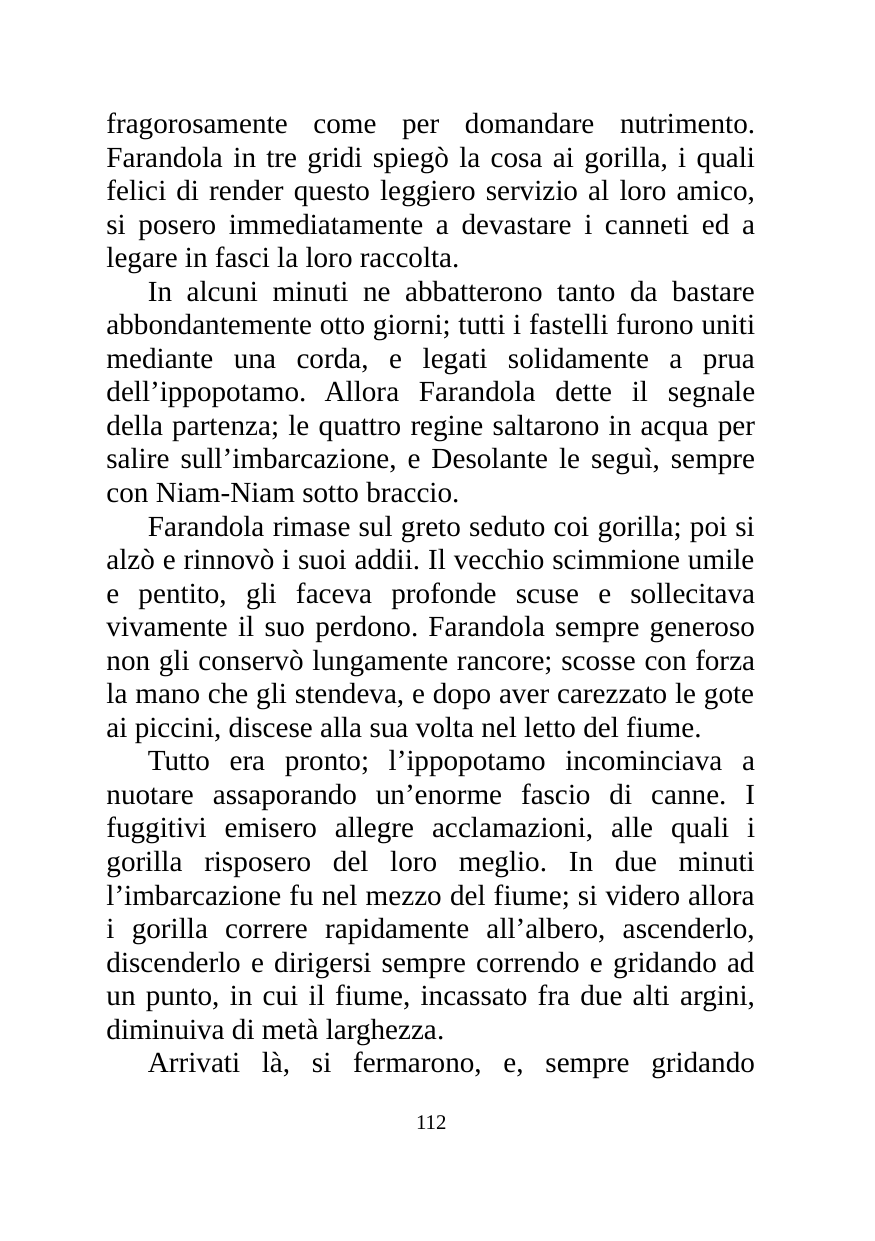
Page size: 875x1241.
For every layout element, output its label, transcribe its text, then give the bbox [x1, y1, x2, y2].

text Farandola rimase sul greto seduto coi gorilla; poi si alzò e rinnovò i suoi addii. Il vecchio scimmione umile e pentito, gli faceva profonde scuse e sollecitava vivamente il suo perdono. Farandola sempre generoso non gli conservò lungamente rancore; scosse con forza la mano che gli stendeva, e dopo aver carezzato le gote ai piccini, discese alla sua volta nel letto del fiume. [106, 509, 756, 743]
text Arrivati là, si fermarono, e, sempre gridando [106, 1045, 756, 1079]
text In alcuni minuti ne abbatterono tanto da bastare abbondantemente otto giorni; tutti i fastelli furono uniti mediante una corda, e legati solidamente a prua dell’ippopotamo. Allora Farandola dette il segnale della partenza; le quattro regine saltarono in acqua per salire sull’imbarcazione, e Desolante le seguì, sempre con Niam-Niam sotto braccio. [106, 274, 756, 509]
text fragorosamente come per domandare nutrimento. Farandola in tre gridi spiegò la cosa ai gorilla, i quali felici di render questo leggiero servizio al loro amico, si posero immediatamente a devastare i canneti ed a legare in fasci la loro raccolta. [106, 106, 756, 274]
text Tutto era pronto; l’ippopotamo incominciava a nuotare assaporando un’enorme fascio di canne. I fuggitivi emisero allegre acclamazioni, alle quali i gorilla risposero del loro meglio. In due minuti l’imbarcazione fu nel mezzo del fiume; si videro allora i gorilla correre rapidamente all’albero, ascenderlo, discenderlo e dirigersi sempre correndo e gridando ad un punto, in cui il fiume, incassato fra due alti argini, diminuiva di metà larghezza. [106, 743, 756, 1045]
